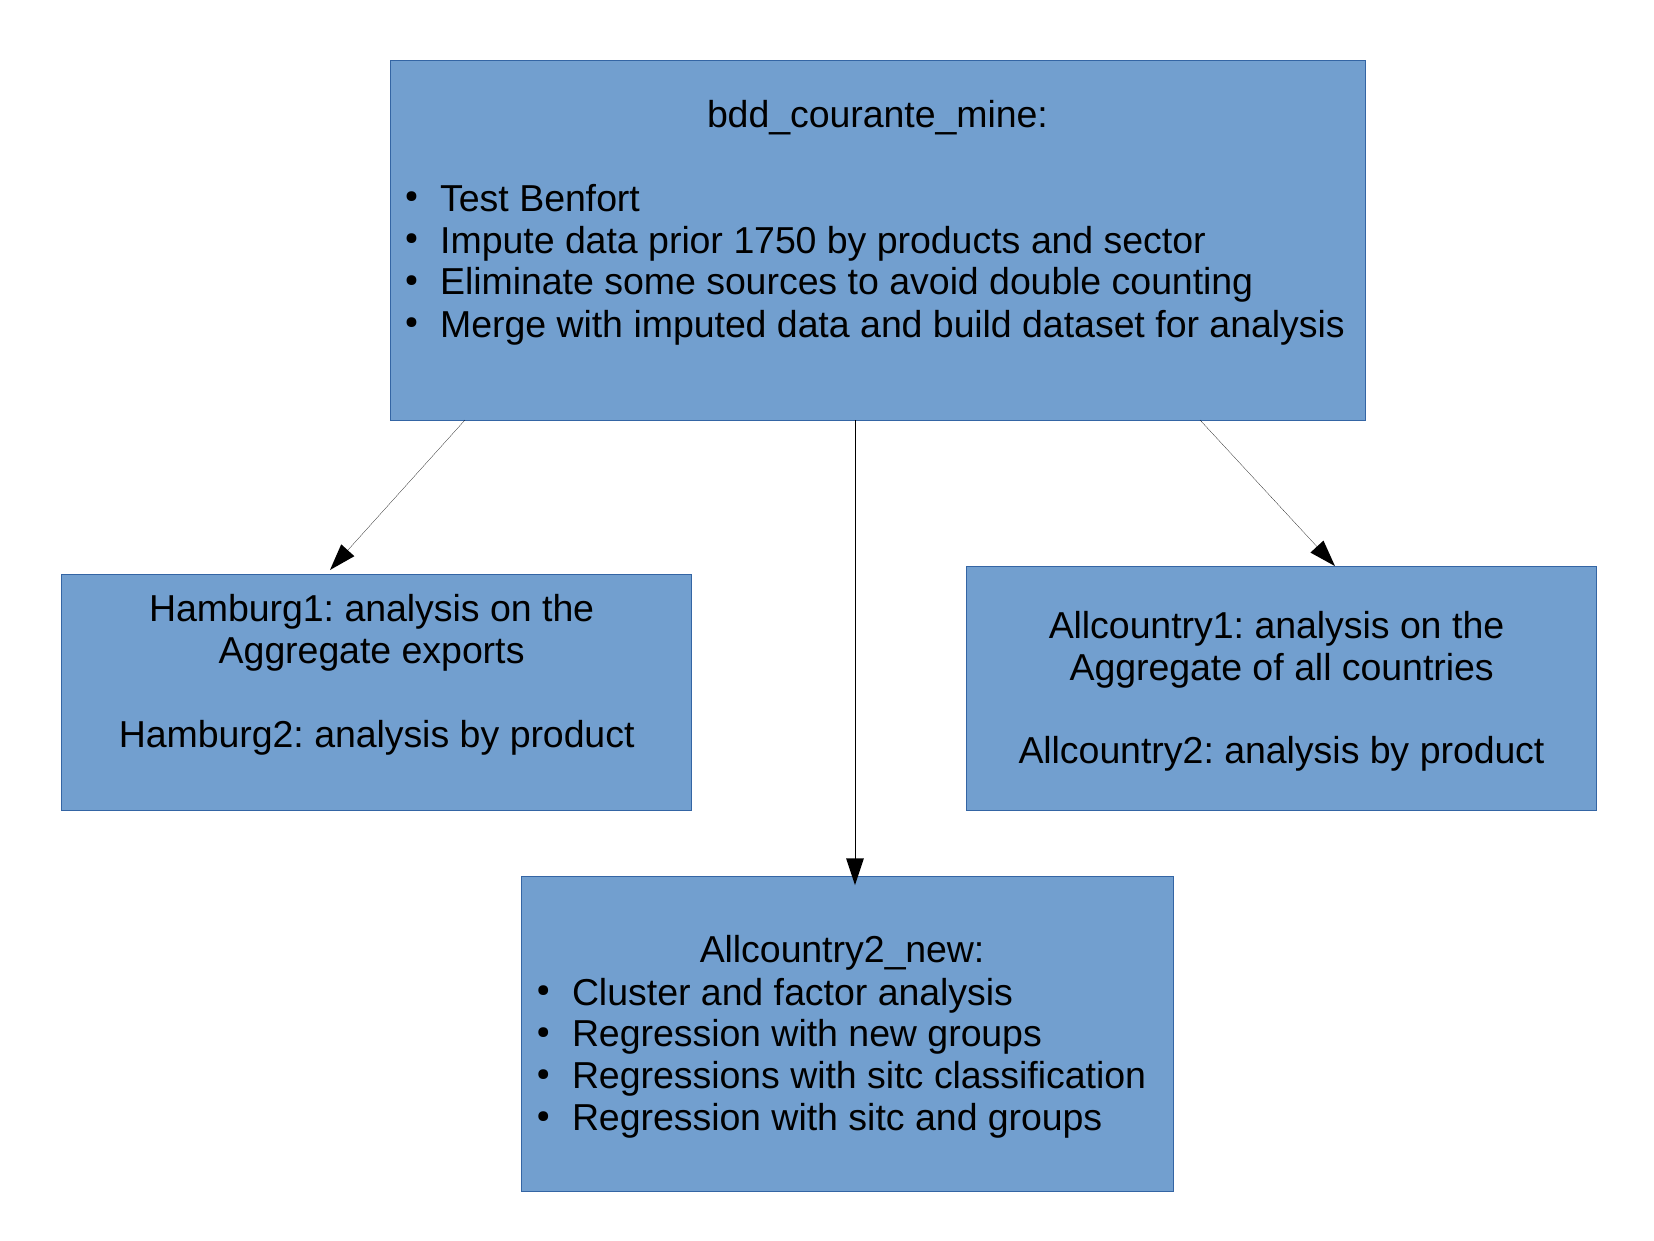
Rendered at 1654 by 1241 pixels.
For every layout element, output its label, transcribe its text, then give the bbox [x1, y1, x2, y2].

text_box Hamburg1: analysis on the Aggregate exports Hamburg2: analysis by product [61, 574, 692, 811]
text_box Allcountry2_new: Cluster and factor analysis Regression with new groups Regressions with sitc classification Regression with sitc and groups [521, 876, 1174, 1192]
text_box Allcountry1: analysis on the Aggregate of all countries Allcountry2: analysis by product [966, 566, 1597, 811]
text_box bdd_courante_mine: Test Benfort Impute data prior 1750 by products and sector Eliminate some sources to avoid double counting Merge with imputed data and build dataset for analysis [390, 60, 1366, 421]
